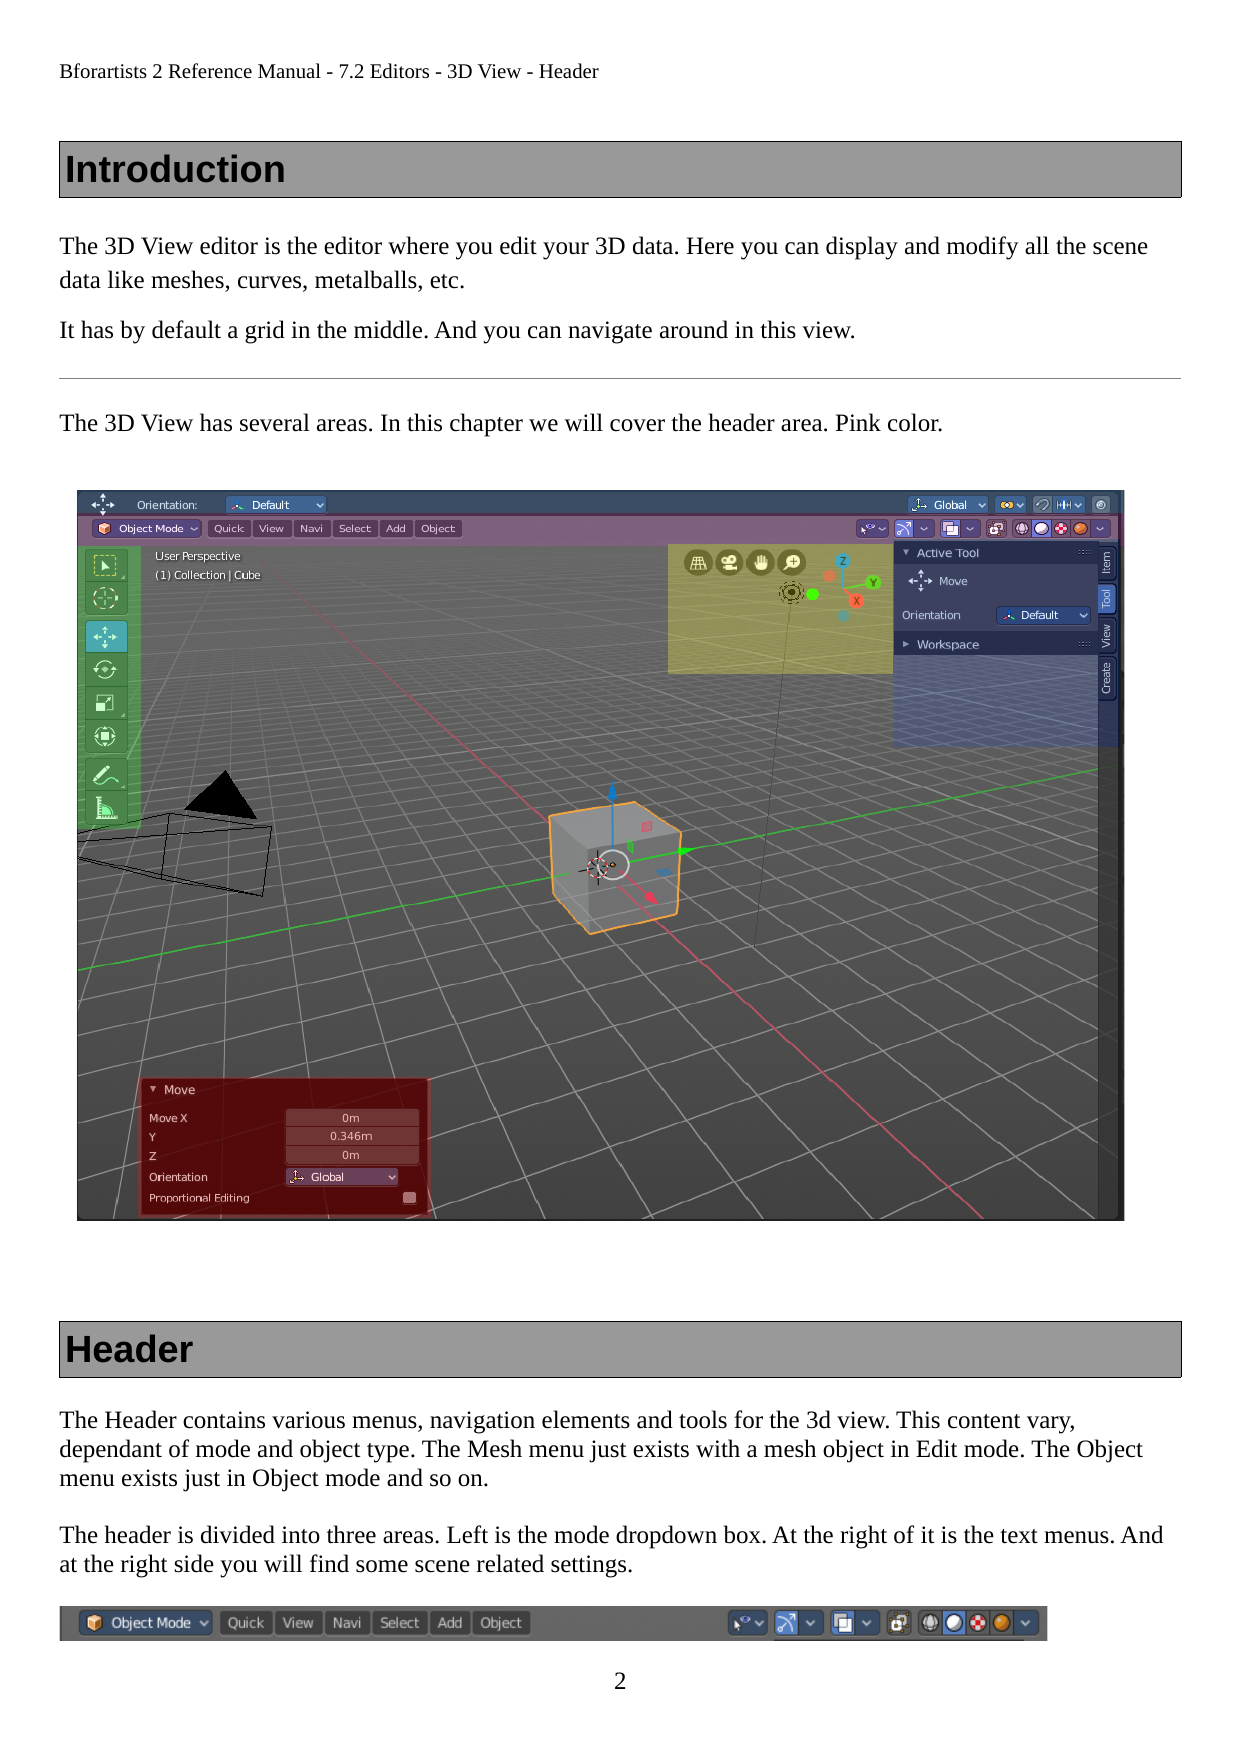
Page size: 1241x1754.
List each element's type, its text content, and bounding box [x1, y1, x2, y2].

text The Header contains various menus, navigation elements and tools for the 3d view. This content vary, dependant of mode and object type. The Mesh menu just exists with a mesh object in Edit mode. The Object menu exists just in Object mode and so on. [59, 1406, 1181, 1492]
text The header is divided into three areas. Left is the mode dropdown box. At the right of it is the text menus. And at the right side you will find some scene related settings. [59, 1521, 1181, 1578]
text The 3D View editor is the editor where you edit your 3D data. Here you can display and modify all the scene data like meshes, curves, metalballs, etc. [59, 231, 1181, 294]
table_header Introduction [60, 142, 1181, 197]
picture [59, 1606, 1048, 1641]
text It has by default a grid in the middle. And you can navigate around in this view. [59, 315, 1181, 343]
text The 3D View has several areas. In this chapter we will cover the header area. Pink color. [59, 408, 1181, 437]
table_header Header [60, 1322, 1181, 1377]
